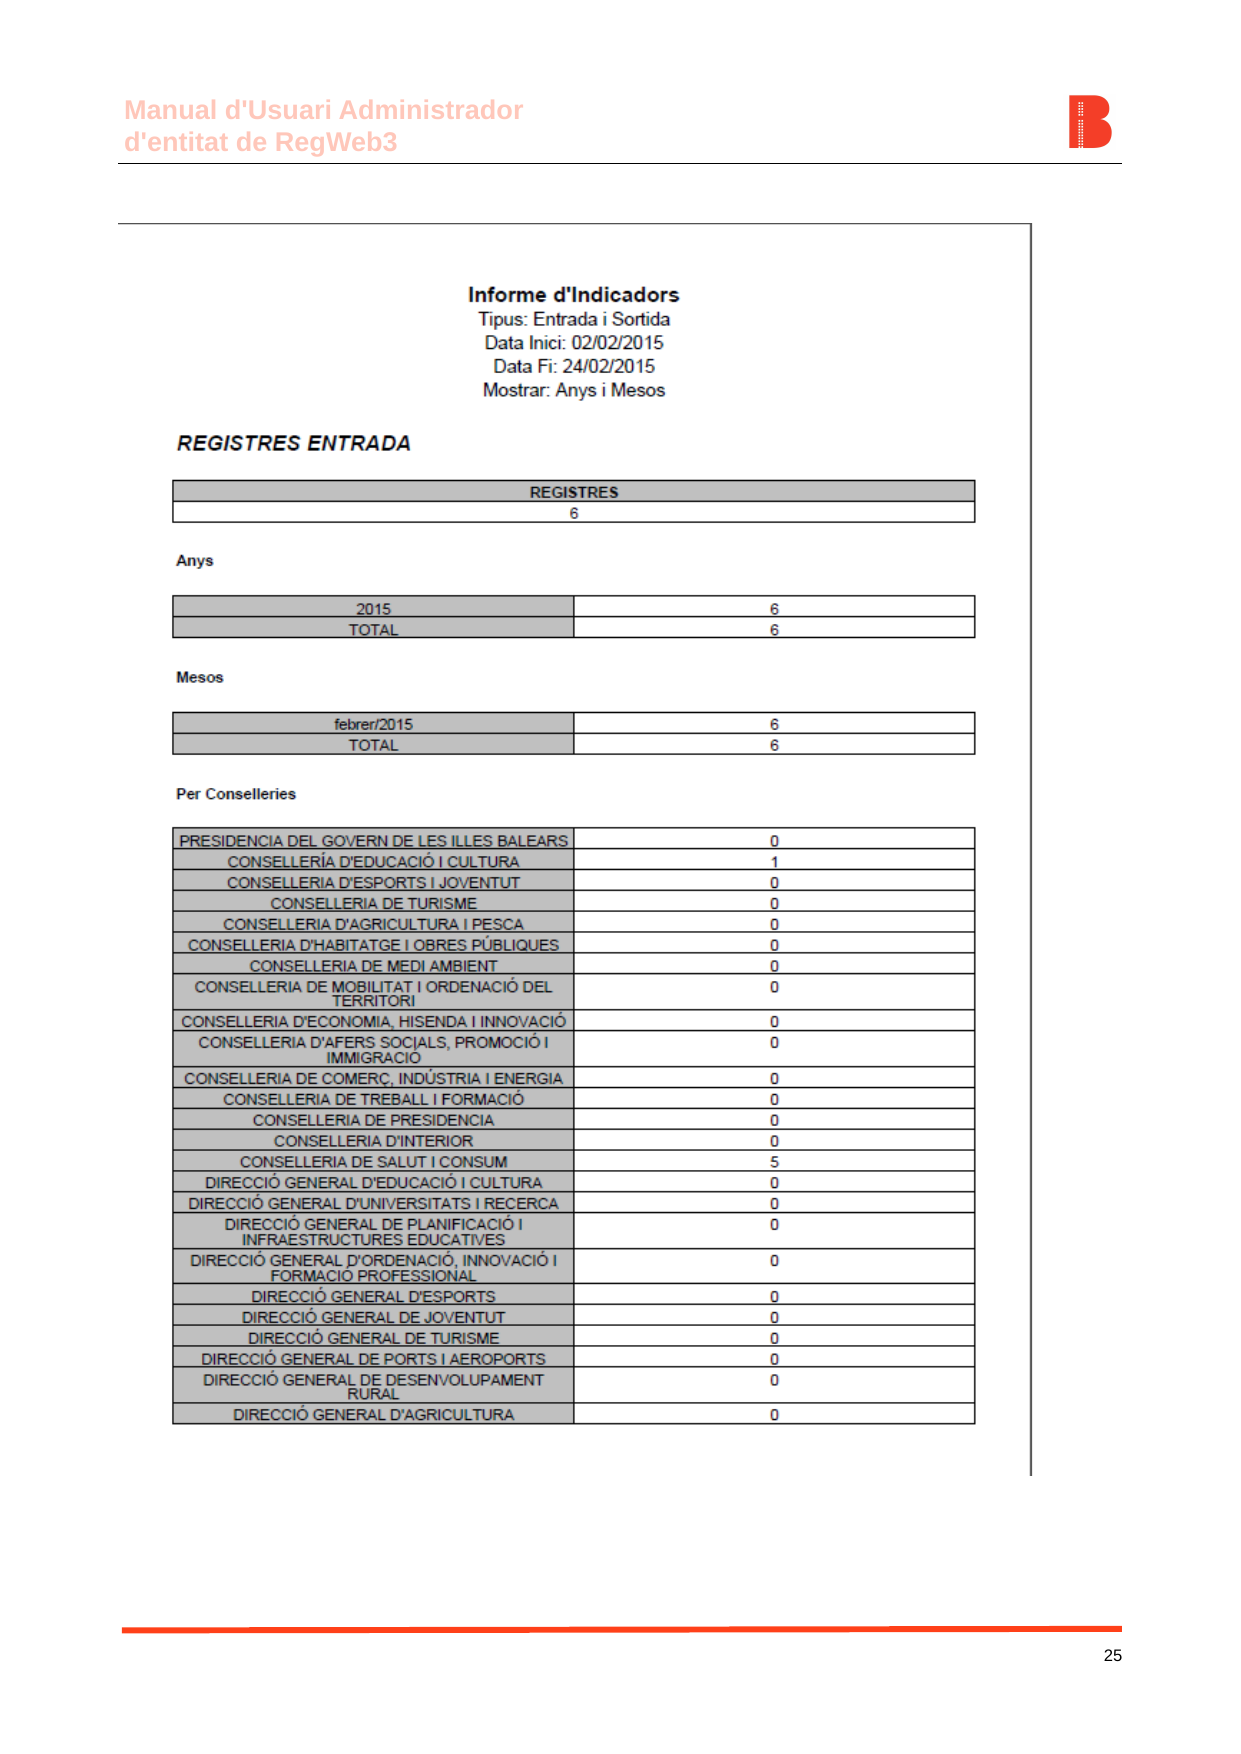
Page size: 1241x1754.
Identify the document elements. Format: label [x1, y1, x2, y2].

picture [1063, 94, 1117, 150]
picture [118, 223, 1033, 1476]
